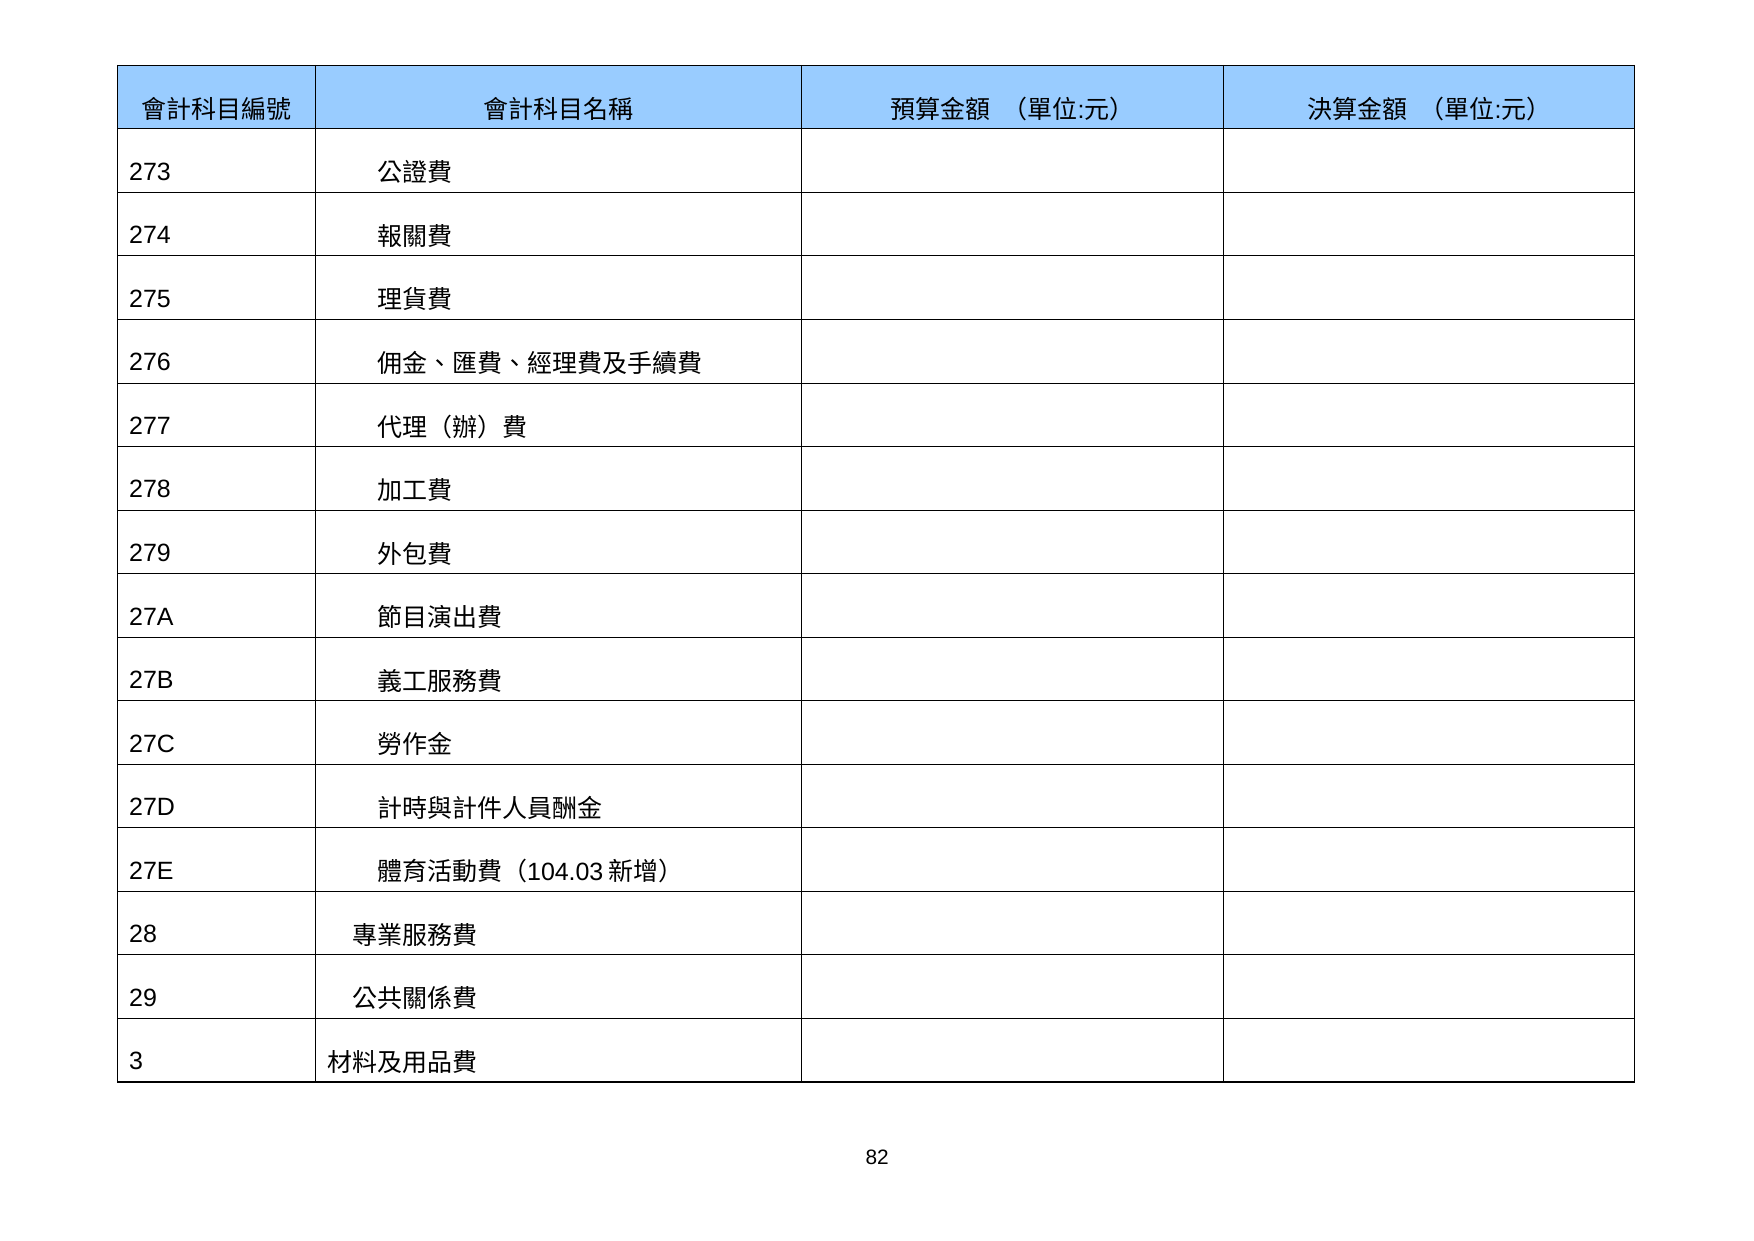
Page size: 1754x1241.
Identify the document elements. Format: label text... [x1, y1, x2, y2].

table_cell 公共關係費 [316, 955, 801, 1018]
table_cell [802, 447, 1223, 509]
table_cell [802, 892, 1223, 954]
table_header 預算金額 （單位:元） [802, 66, 1223, 128]
table_cell [802, 384, 1223, 446]
table_cell 29 [118, 955, 315, 1018]
table_cell [1224, 701, 1634, 764]
table_cell [802, 193, 1223, 255]
table_cell [802, 574, 1223, 637]
table_cell [1224, 447, 1634, 509]
table_cell 理貨費 [316, 256, 801, 319]
table_cell [802, 955, 1223, 1018]
table_cell [802, 320, 1223, 382]
table_cell [1224, 129, 1634, 192]
table_cell [1224, 892, 1634, 954]
table_cell 28 [118, 892, 315, 954]
table_cell 勞作金 [316, 701, 801, 764]
table_cell 報關費 [316, 193, 801, 255]
table_cell 273 [118, 129, 315, 192]
table_cell 3 [118, 1019, 315, 1081]
table_cell 27B [118, 638, 315, 700]
table_cell [1224, 511, 1634, 573]
table_cell [802, 511, 1223, 573]
table_cell 專業服務費 [316, 892, 801, 954]
table_cell [802, 765, 1223, 827]
table_header 會計科目名稱 [316, 66, 801, 128]
table_cell 代理（辦）費 [316, 384, 801, 446]
table_cell 外包費 [316, 511, 801, 573]
table_cell [1224, 256, 1634, 319]
table_cell 材料及用品費 [316, 1019, 801, 1081]
table_cell [1224, 638, 1634, 700]
table_cell 275 [118, 256, 315, 319]
table_cell [1224, 1019, 1634, 1081]
table_cell 佣金、匯費、經理費及手續費 [316, 320, 801, 382]
table_cell [1224, 320, 1634, 382]
table_cell 277 [118, 384, 315, 446]
table_cell [1224, 384, 1634, 446]
table_cell 義工服務費 [316, 638, 801, 700]
table_cell 加工費 [316, 447, 801, 509]
table_cell 278 [118, 447, 315, 509]
table_cell 節目演出費 [316, 574, 801, 637]
table_header 會計科目編號 [118, 66, 315, 128]
table_header 決算金額 （單位:元） [1224, 66, 1634, 128]
table_cell [1224, 193, 1634, 255]
table_cell [1224, 574, 1634, 637]
table_cell [802, 256, 1223, 319]
table_cell 體育活動費（104.03新增） [316, 828, 801, 891]
table_cell [802, 638, 1223, 700]
table_cell [1224, 765, 1634, 827]
table_cell 27D [118, 765, 315, 827]
table_cell [802, 129, 1223, 192]
table_cell [802, 828, 1223, 891]
table_cell [802, 1019, 1223, 1081]
table_cell 27C [118, 701, 315, 764]
table_cell 27E [118, 828, 315, 891]
table_cell [1224, 828, 1634, 891]
table_cell 279 [118, 511, 315, 573]
table_cell 計時與計件人員酬金 [316, 765, 801, 827]
table_cell [802, 701, 1223, 764]
table_cell 公證費 [316, 129, 801, 192]
table_cell 276 [118, 320, 315, 382]
table_cell [1224, 955, 1634, 1018]
table_cell 274 [118, 193, 315, 255]
table_cell 27A [118, 574, 315, 637]
